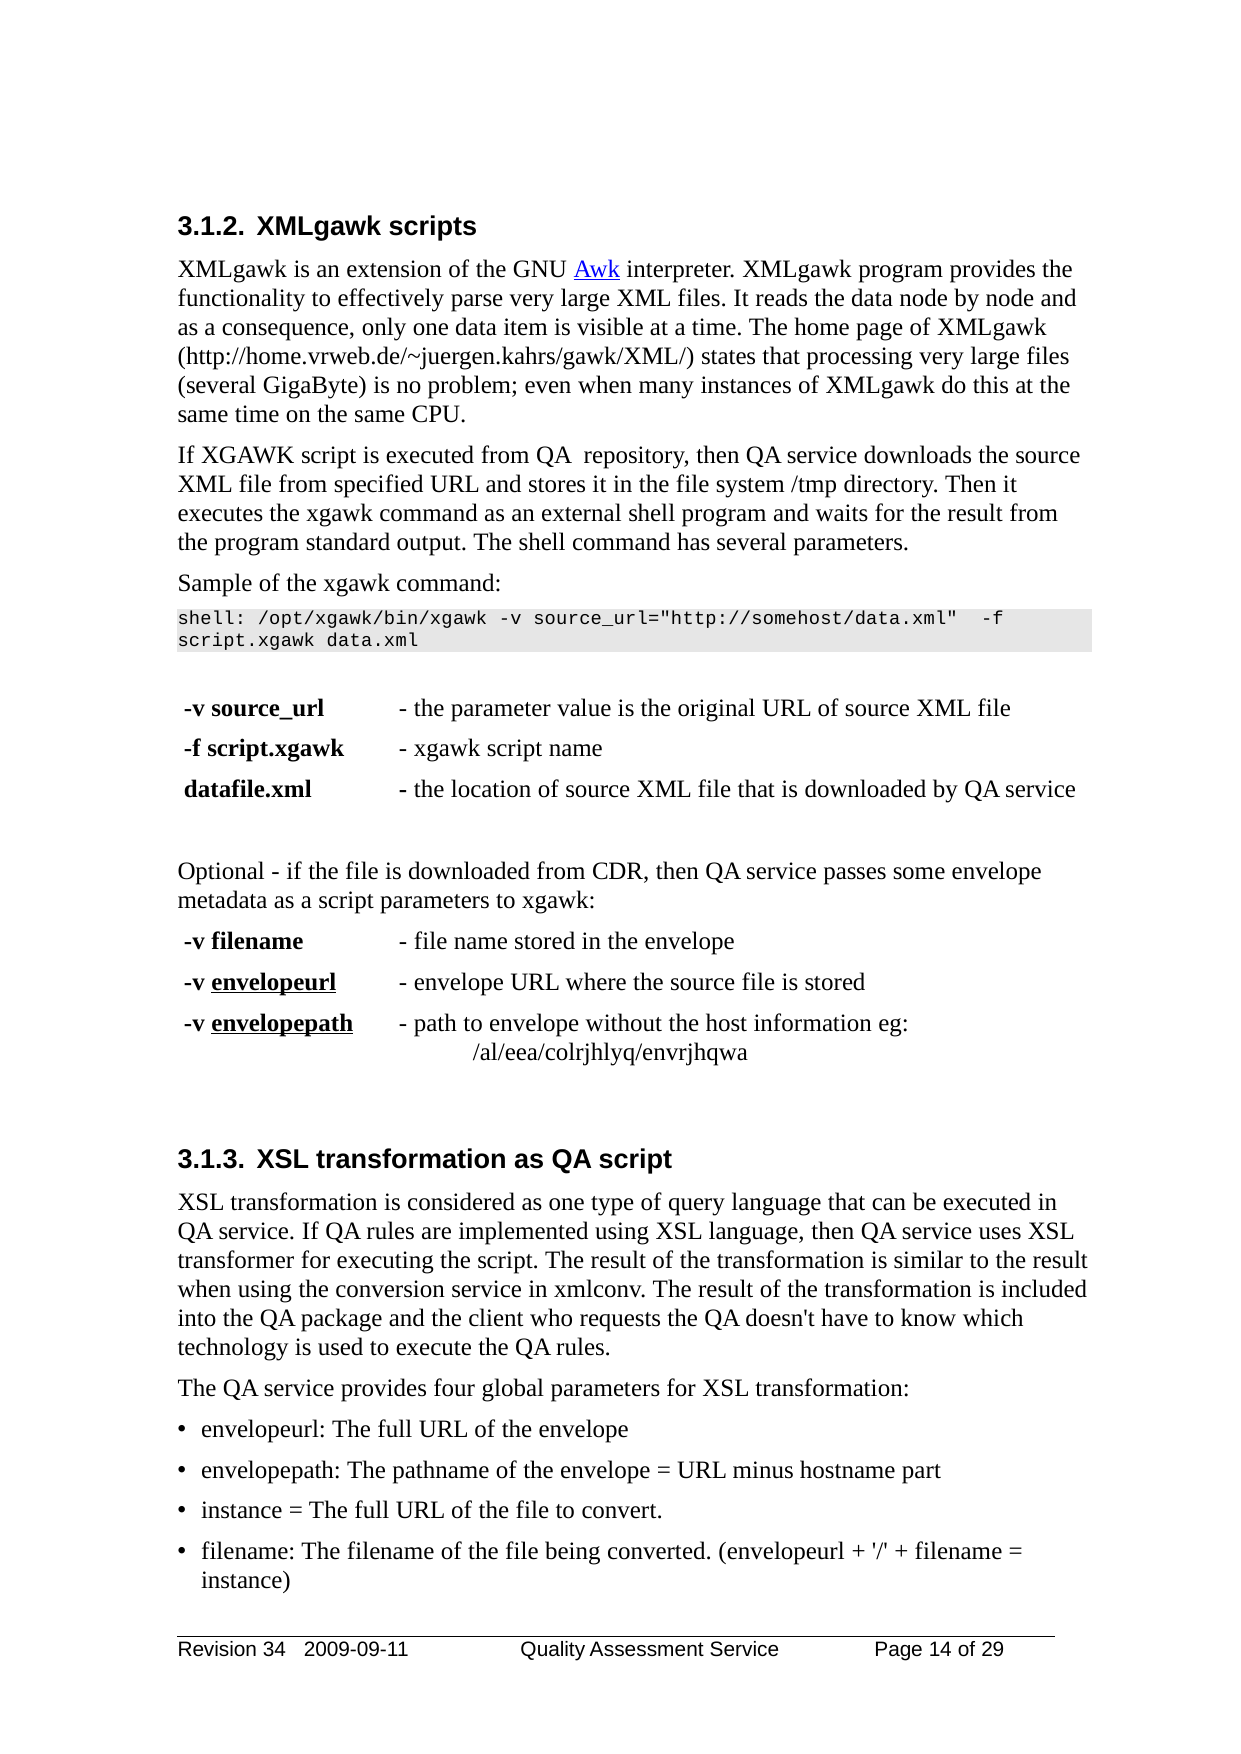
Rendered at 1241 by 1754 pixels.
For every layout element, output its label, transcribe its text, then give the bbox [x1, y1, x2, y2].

text -f script.xgawk - xgawk script name [177, 733, 1092, 762]
text -v filename - file name stored in the envelope [177, 926, 1092, 955]
subtitle XMLgawk scripts [177, 210, 1092, 241]
list envelopepath: The pathname of the envelope = URL minus hostname part [177, 1454, 1092, 1483]
text Optional - if the file is downloaded from CDR, then QA service passes some envelope metadata as a script parameters to xgawk: [177, 856, 1092, 914]
list instance = The full URL of the file to convert. [177, 1495, 1092, 1524]
list shell: /opt/xgawk/bin/xgawk -v source_url="http://somehost/data.xml" -f script.xgawk data.xml [177, 609, 1092, 652]
text XSL transformation is considered as one type of query language that can be executed in QA service. If QA rules are implemented using XSL language, then QA service uses XSL transformer for executing the script. The result of the transformation is similar to the result when using the conversion service in xmlconv. The result of the transformation is included into the QA package and the client who requests the QA doesn't have to know which technology is used to execute the QA rules. [177, 1187, 1092, 1361]
text If XGAWK script is executed from QA repository, then QA service downloads the source XML file from specified URL and stores it in the file system /tmp directory. Then it executes the xgawk command as an external shell program and waits for the result from the program standard output. The shell command has several parameters. [177, 440, 1092, 556]
list envelopeurl: The full URL of the envelope [177, 1414, 1092, 1443]
text -v envelopeurl - envelope URL where the source file is stored [177, 967, 1092, 996]
list filename: The filename of the file being converted. (envelopeurl + '/' + filename = instance) [177, 1536, 1092, 1594]
text datafile.xml - the location of source XML file that is downloaded by QA service [177, 774, 1092, 803]
subtitle XSL transformation as QA script [177, 1143, 1092, 1174]
text Sample of the xgawk command: [177, 568, 1092, 597]
text XMLgawk is an extension of the GNU Awk interpreter. XMLgawk program provides the functionality to effectively parse very large XML files. It reads the data node by node and as a consequence, only one data item is visible at a time. The home page of XMLgawk (http://home.vrweb.de/~juergen.kahrs/gawk/XML/) states that processing very large files (several GigaByte) is no problem; even when many instances of XMLgawk do this at the same time on the same CPU. [177, 254, 1092, 428]
text -v envelopepath - path to envelope without the host information eg: /al/eea/colrjhlyq/envrjhqwa [177, 1007, 1092, 1066]
text The QA service provides four global parameters for XSL transformation: [177, 1373, 1092, 1402]
text -v source_url - the parameter value is the original URL of source XML file [177, 692, 1092, 722]
